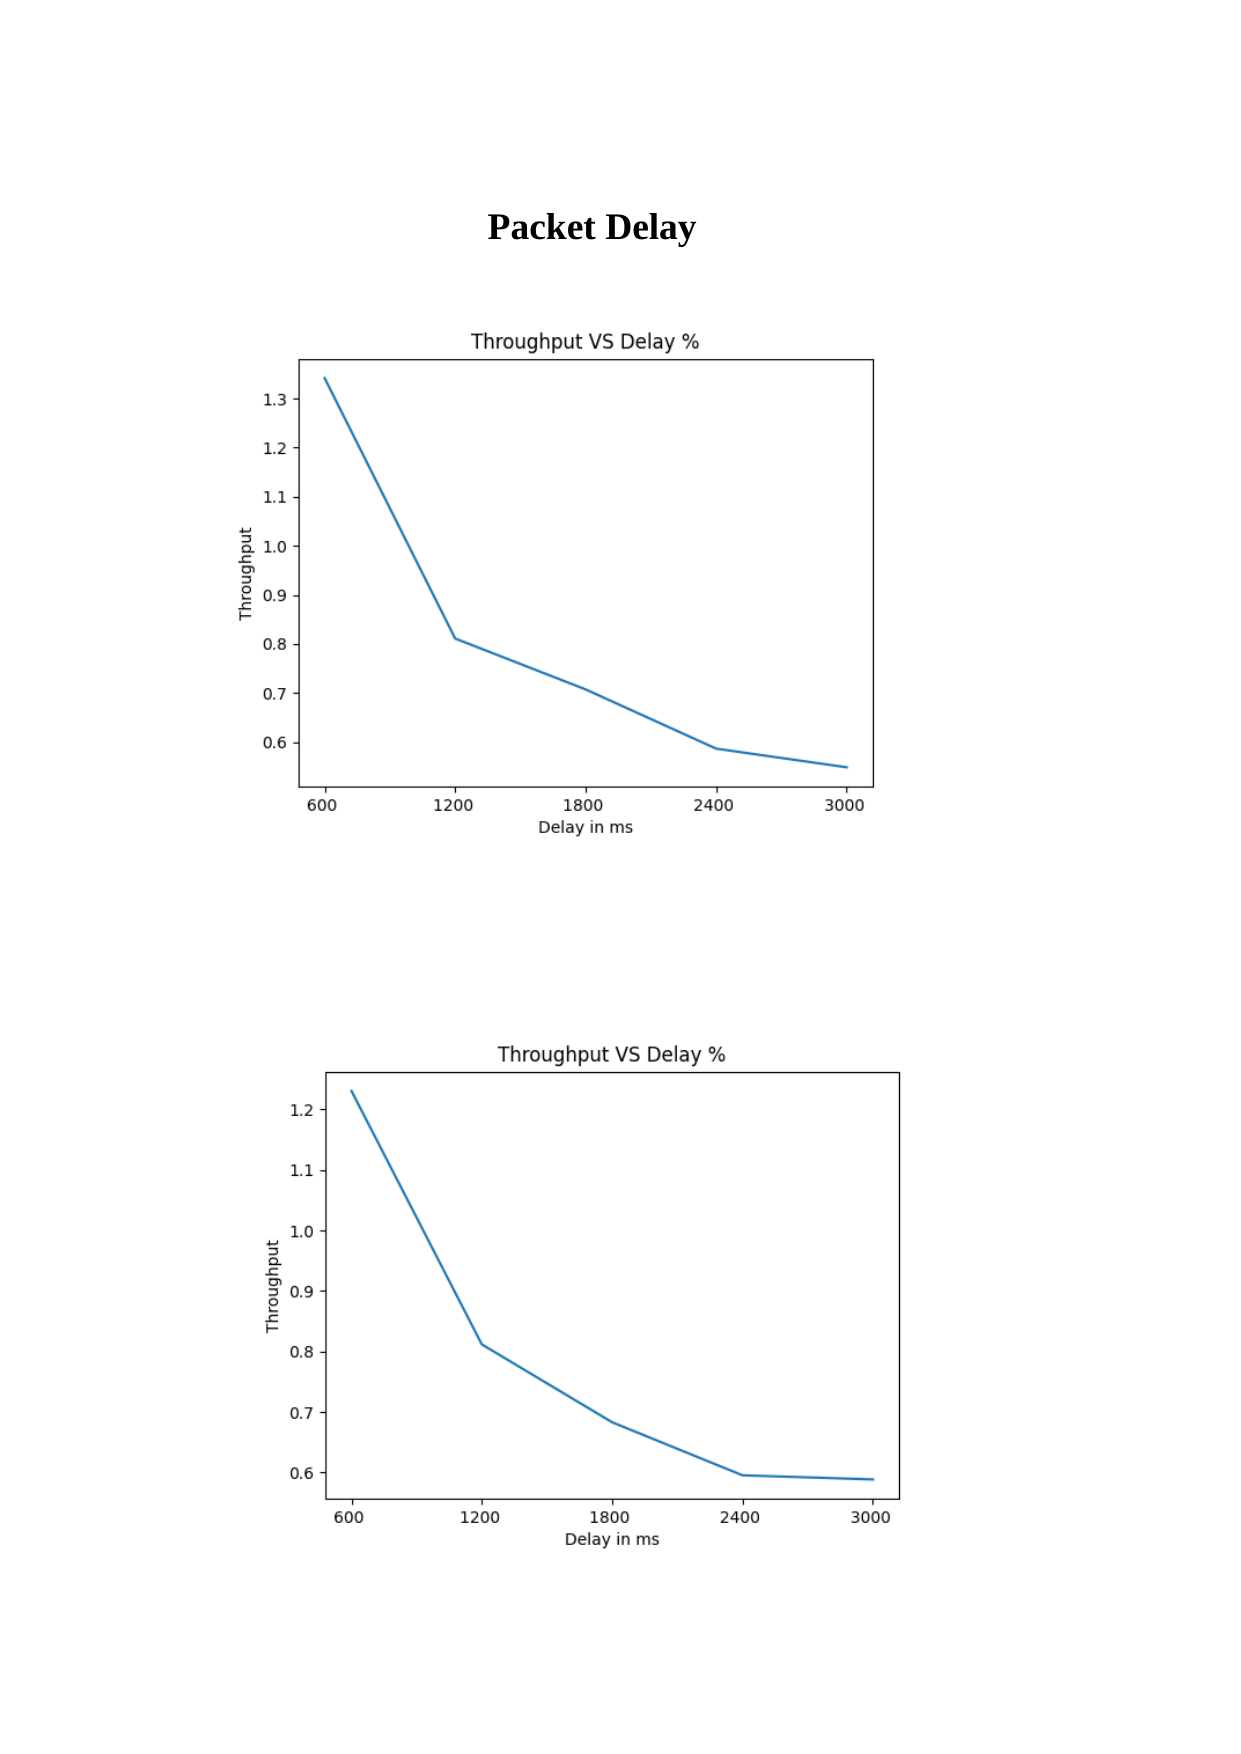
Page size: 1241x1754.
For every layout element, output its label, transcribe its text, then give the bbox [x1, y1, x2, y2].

text Packet Delay [118, 204, 1122, 247]
picture [233, 1005, 973, 1560]
picture [206, 292, 947, 848]
